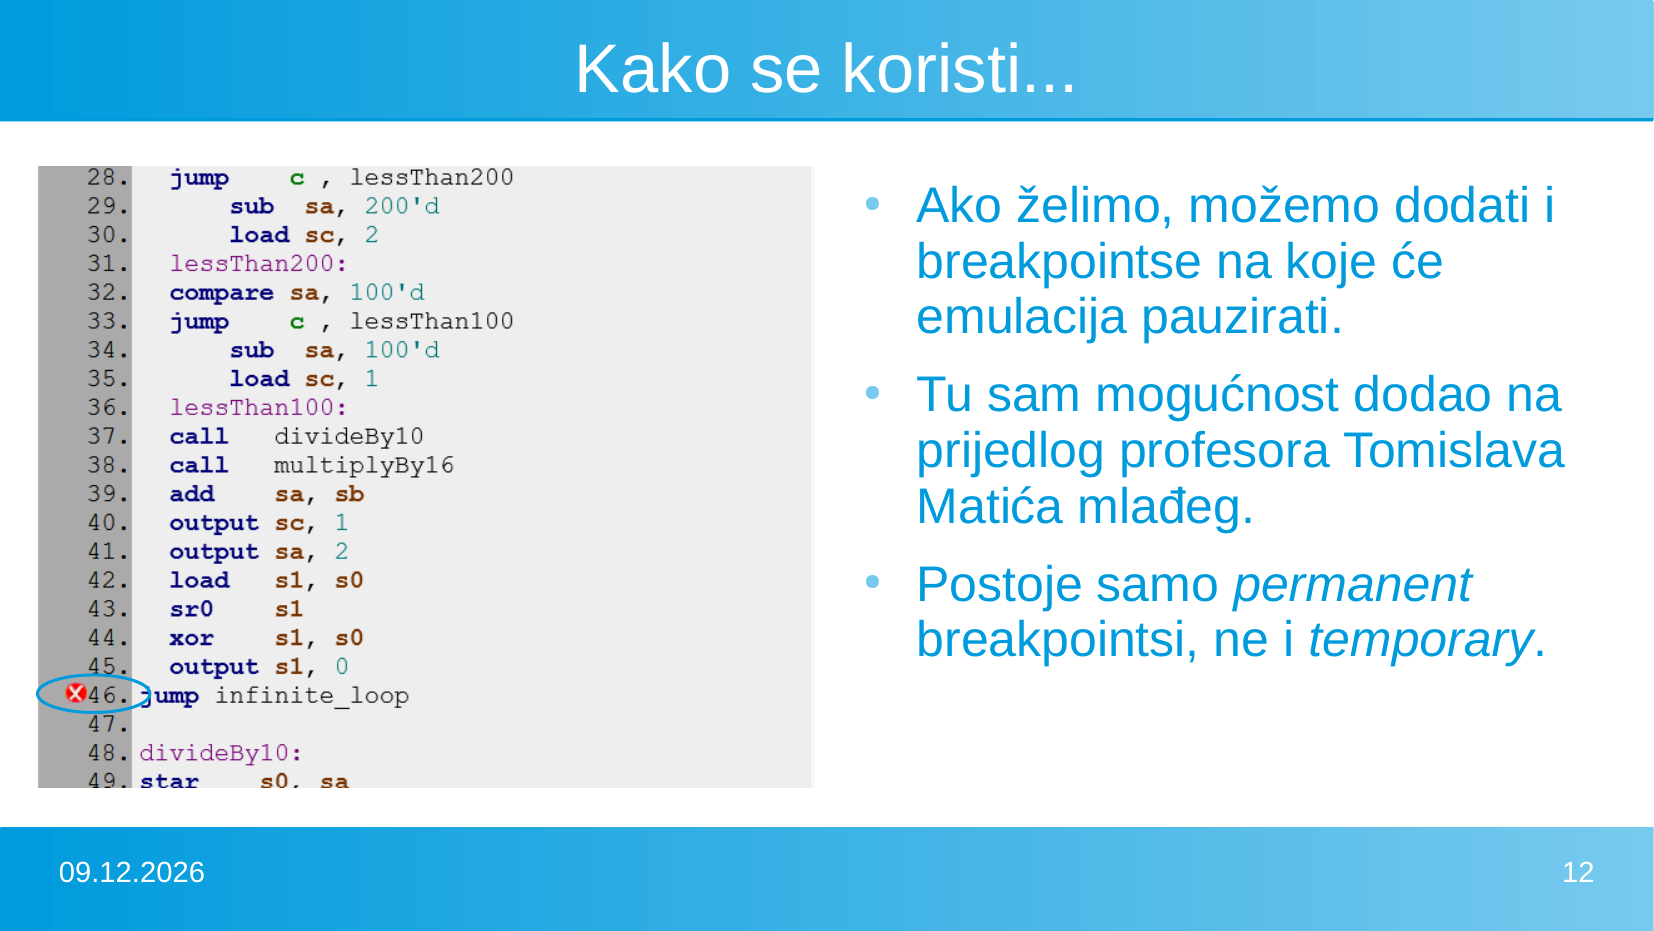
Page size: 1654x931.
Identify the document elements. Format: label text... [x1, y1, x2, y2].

list Ako želimo, možemo dodati i breakpointse na koje će emulacija pauzirati. Tu sam mogućnost dodao na prijedlog profesora Tomislava Matića mlađeg. Postoje samo permanent breakpointsi, ne i temporary. [845, 177, 1596, 768]
title Kako se koristi... [59, 29, 1595, 108]
picture [37, 166, 815, 788]
picture [40, 677, 148, 710]
